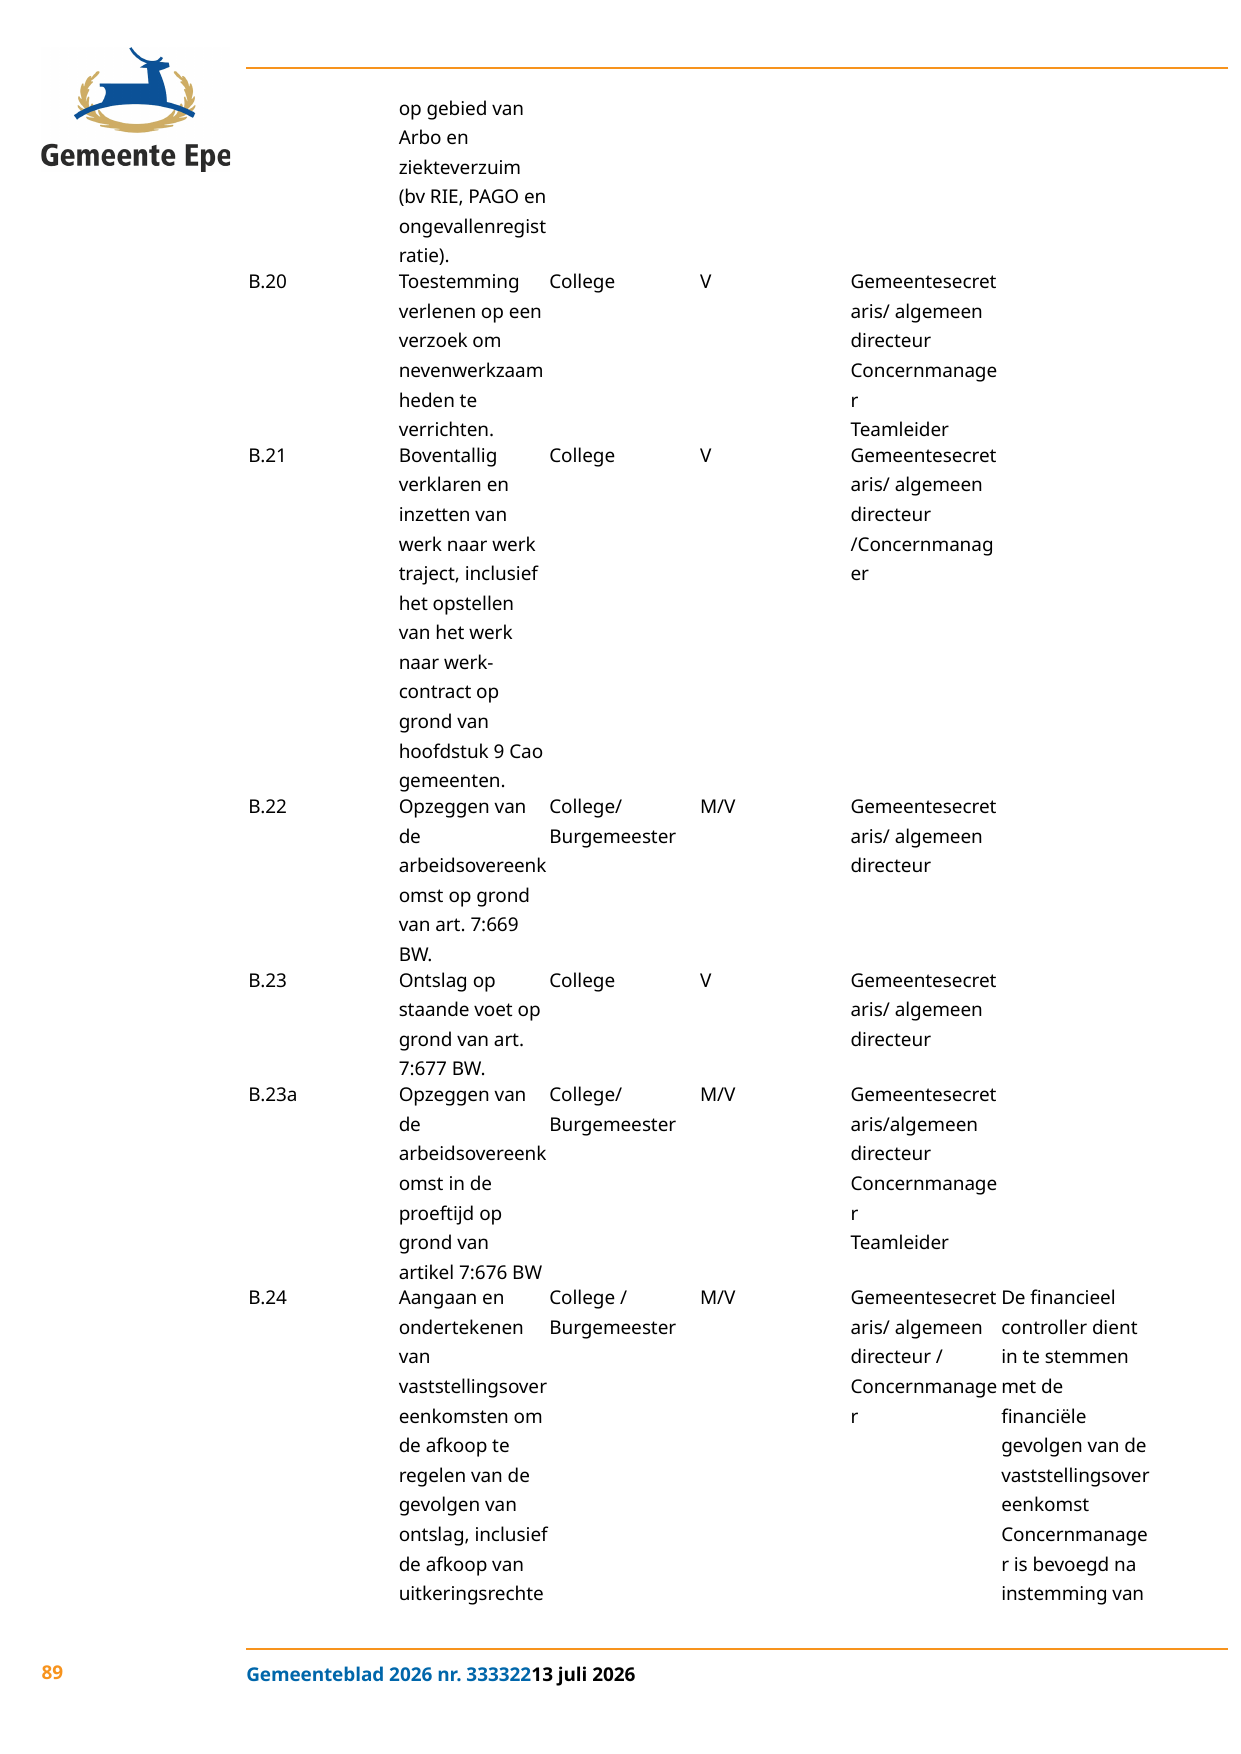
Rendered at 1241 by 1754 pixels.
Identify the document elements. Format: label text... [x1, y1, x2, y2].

table_cell [1001, 269, 1152, 442]
table_cell Gemeentesecretaris/ algemeen directeur /Concernmanager [850, 442, 1001, 793]
table_cell [1001, 442, 1152, 793]
table_cell Gemeentesecretaris/ algemeen directeur [850, 967, 1001, 1081]
table_cell B.24 [248, 1285, 398, 1606]
table_cell Opzeggen van de arbeidsovereenkomst in de proeftijd op grond van artikel 7:676 BW [399, 1081, 549, 1284]
table_cell V [700, 967, 850, 1081]
table_cell [1001, 793, 1152, 967]
table_cell B.20 [248, 269, 398, 442]
table_cell [1001, 1081, 1152, 1284]
table_cell [549, 95, 700, 268]
table_cell Boventallig verklaren en inzetten van werk naar werk traject, inclusief het opstellen van het werk naar werk-contract op grond van hoofdstuk 9 Cao gemeenten. [399, 442, 549, 793]
table_cell College/Burgemeester [549, 1081, 700, 1284]
table_cell College [549, 442, 700, 793]
table_cell College [549, 269, 700, 442]
table_cell V [700, 269, 850, 442]
table_cell [850, 95, 1001, 268]
table_cell De financieel controller dient in te stemmen met de financiële gevolgen van de vaststellingsovereenkomst Concernmanager is bevoegd na instemming van [1001, 1285, 1152, 1606]
table_cell M/V [700, 1285, 850, 1606]
table_cell College [549, 967, 700, 1081]
table_cell College/ Burgemeester [549, 793, 700, 967]
table_cell Opzeggen van de arbeidsovereenkomst op grond van art. 7:669 BW. [399, 793, 549, 967]
table_cell Gemeentesecretaris/ algemeen directeur Concernmanager Teamleider [850, 269, 1001, 442]
table_cell [1001, 967, 1152, 1081]
table_cell [700, 95, 850, 268]
table_cell College / Burgemeester [549, 1285, 700, 1606]
table_cell M/V [700, 1081, 850, 1284]
table_cell Toestemming verlenen op een verzoek om nevenwerkzaamheden te verrichten. [399, 269, 549, 442]
table_cell B.23a [248, 1081, 398, 1284]
table_cell B.23 [248, 967, 398, 1081]
table_cell Gemeentesecretaris/ algemeen directeur / Concernmanager [850, 1285, 1001, 1606]
table_cell B.21 [248, 442, 398, 793]
picture [41, 47, 231, 172]
table_cell Aangaan en ondertekenen van vaststellingsovereenkomsten om de afkoop te regelen van de gevolgen van ontslag, inclusief de afkoop van uitkeringsrechte [399, 1285, 549, 1606]
table_cell M/V [700, 793, 850, 967]
table_cell Gemeentesecretaris/ algemeen directeur [850, 793, 1001, 967]
table_cell Ontslag op staande voet op grond van art. 7:677 BW. [399, 967, 549, 1081]
table_cell [248, 95, 398, 268]
table_cell V [700, 442, 850, 793]
table_cell op gebied van Arbo en ziekteverzuim (bv RIE, PAGO en ongevallenregistratie). [399, 95, 549, 268]
table_cell [1001, 95, 1152, 268]
table_cell B.22 [248, 793, 398, 967]
table_cell Gemeentesecretaris/algemeen directeur Concernmanager Teamleider [850, 1081, 1001, 1284]
